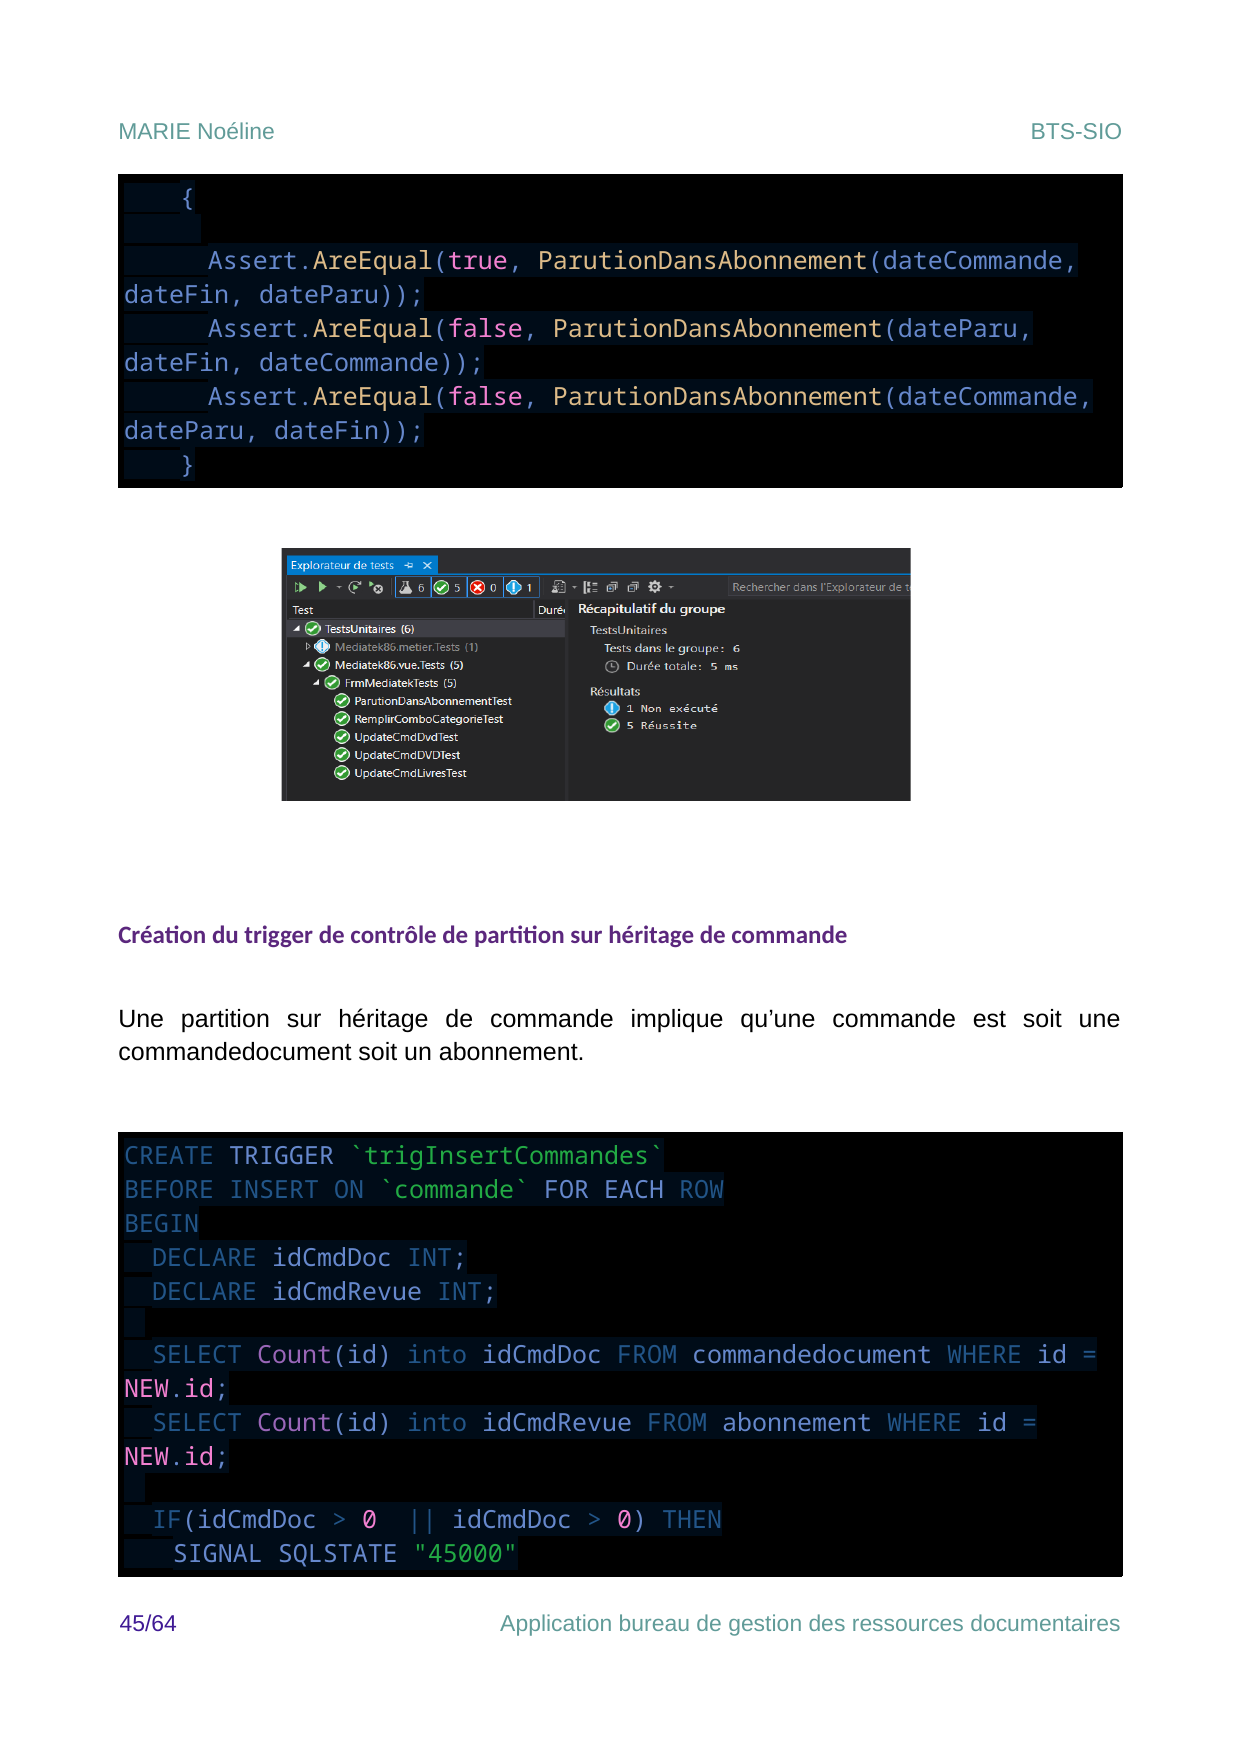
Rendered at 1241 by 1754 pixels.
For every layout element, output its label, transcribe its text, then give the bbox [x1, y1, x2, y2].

table_header { Assert.AreEqual(true, ParutionDansAbonnement(dateCommande, dateFin, dateParu)); Assert.AreEqual(false, ParutionDansAbonnement(dateParu, dateFin, dateCommande)); Assert.AreEqual(false, ParutionDansAbonnement(dateCommande, dateParu, dateFin)); } [119, 175, 1122, 487]
table_header CREATE TRIGGER `trigInsertCommandes` BEFORE INSERT ON `commande` FOR EACH ROW BEGIN DECLARE idCmdDoc INT; DECLARE idCmdRevue INT; SELECT Count(id) into idCmdDoc FROM commandedocument WHERE id = NEW.id; SELECT Count(id) into idCmdRevue FROM abonnement WHERE id = NEW.id; IF(idCmdDoc > 0 || idCmdDoc > 0) THEN SIGNAL SQLSTATE "45000" [119, 1133, 1122, 1576]
picture [281, 548, 911, 801]
subtitle Création du trigger de contrôle de partition sur héritage de commande [118, 919, 1122, 950]
text Une partition sur héritage de commande implique qu’une commande est soit une commandedocument soit un abonnement. [118, 1003, 1122, 1065]
